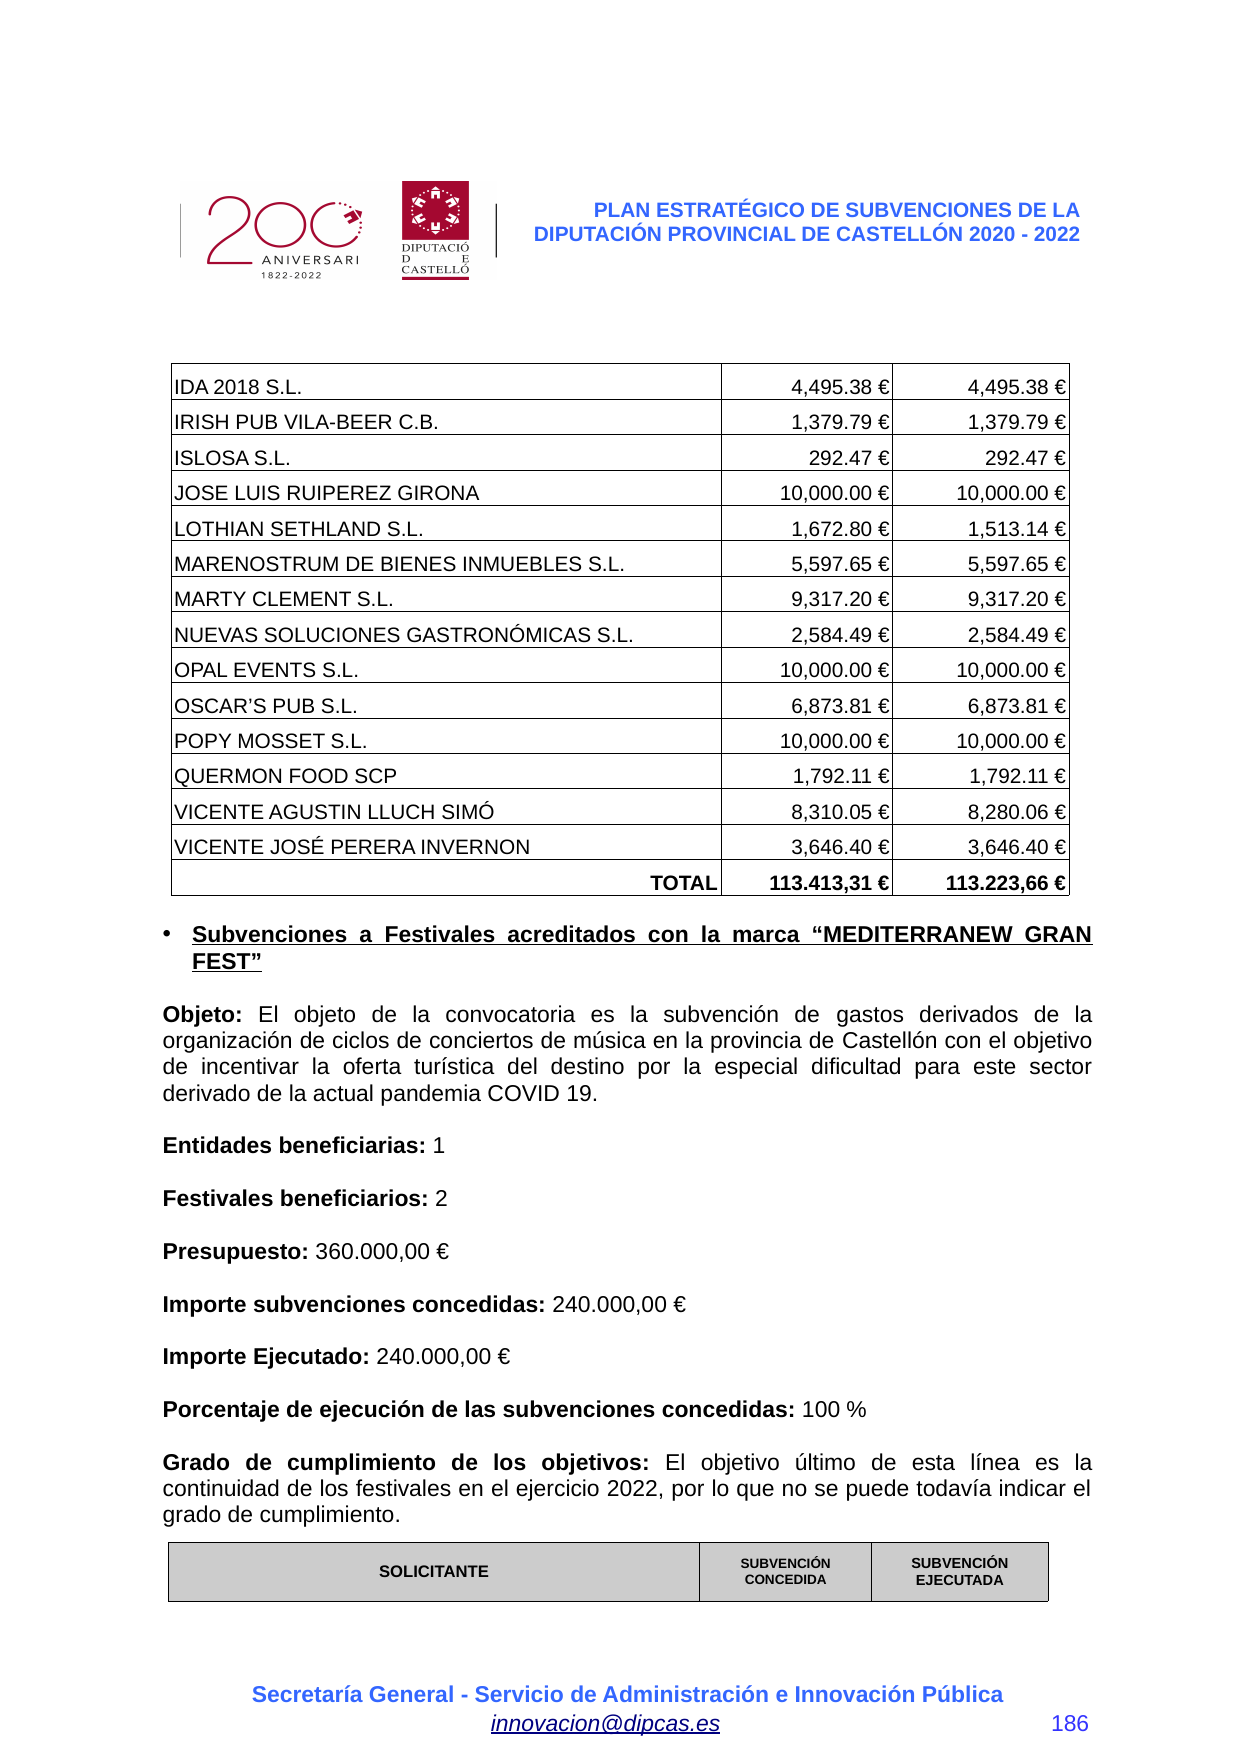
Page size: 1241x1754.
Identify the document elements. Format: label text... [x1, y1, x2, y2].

table_cell 5.597,65 € [893, 541, 1069, 576]
table_cell ISLOSA S.L. [172, 435, 721, 469]
table_cell 292,47 € [722, 435, 892, 469]
table_cell IRISH PUB VILA-BEER C.B. [172, 400, 721, 434]
table_cell 6.873,81 € [722, 683, 892, 717]
table_cell 5.597,65 € [722, 541, 892, 576]
text Importe Ejecutado: 240.000,00 € [162, 1343, 1092, 1369]
table_cell MARENOSTRUM DE BIENES INMUEBLES S.L. [172, 541, 721, 576]
table_cell VICENTE AGUSTIN LLUCH SIMÓ [172, 789, 721, 824]
table_cell 9.317,20 € [893, 577, 1069, 611]
text Grado de cumplimiento de los objetivos: El objetivo último de esta línea es la continuidad de los festivales en el ejercicio 2022, por lo que no se puede todavía indicar el grado de cumplimiento. [162, 1449, 1092, 1528]
table_cell OPAL EVENTS S.L. [172, 648, 721, 682]
table_cell 8.310,05 € [722, 789, 892, 824]
table_cell 1.379,79 € [893, 400, 1069, 434]
table_cell 10.000,00 € [893, 471, 1069, 505]
table_cell 292,47 € [893, 435, 1069, 469]
table_header SUBVENCIÓN EJECUTADA [872, 1543, 1048, 1601]
text Presupuesto: 360.000,00 € [162, 1238, 1092, 1264]
table_cell POPY MOSSET S.L. [172, 719, 721, 753]
table_cell 1.672,80 € [722, 506, 892, 540]
table_cell JOSE LUIS RUIPEREZ GIRONA [172, 471, 721, 505]
table_cell 1.513,14 € [893, 506, 1069, 540]
text Festivales beneficiarios: 2 [162, 1185, 1092, 1211]
table_cell NUEVAS SOLUCIONES GASTRONÓMICAS S.L. [172, 612, 721, 647]
table_cell 9.317,20 € [722, 577, 892, 611]
table_cell LOTHIAN SETHLAND S.L. [172, 506, 721, 540]
table_cell 8.280,06 € [893, 789, 1069, 824]
text Importe subvenciones concedidas: 240.000,00 € [162, 1291, 1092, 1317]
picture [180, 181, 497, 280]
table_cell 1.792,11 € [893, 754, 1069, 788]
table_cell 2.584,49 € [893, 612, 1069, 647]
list Subvenciones a Festivales acreditados con la marca “MEDITERRANEW GRAN FEST” [162, 921, 1092, 974]
table_cell 10.000,00 € [893, 648, 1069, 682]
table_cell 113.413,31 € [722, 860, 892, 894]
table_cell 10.000,00 € [722, 648, 892, 682]
table_cell 113.223,66 € [893, 860, 1069, 894]
text Porcentaje de ejecución de las subvenciones concedidas: 100 % [162, 1396, 1092, 1422]
table_cell 10.000,00 € [893, 719, 1069, 753]
table_cell MARTY CLEMENT S.L. [172, 577, 721, 611]
table_cell 2.584,49 € [722, 612, 892, 647]
table_cell QUERMON FOOD SCP [172, 754, 721, 788]
table_cell 3.646,40 € [893, 825, 1069, 859]
text Objeto: El objeto de la convocatoria es la subvención de gastos derivados de la organización de ciclos de conciertos de música en la provincia de Castellón con el objetivo de incentivar la oferta turística del destino por la especial dificultad para este sector derivado de la actual pandemia COVID 19. [162, 1001, 1092, 1106]
table_cell IDA 2018 S.L. [172, 364, 721, 399]
table_cell 1.379,79 € [722, 400, 892, 434]
table_header SUBVENCIÓN CONCEDIDA [700, 1543, 871, 1601]
table_cell VICENTE JOSÉ PERERA INVERNON [172, 825, 721, 859]
table_cell 4.495,38 € [722, 364, 892, 399]
table_cell 10.000,00 € [722, 471, 892, 505]
text Entidades beneficiarias: 1 [162, 1132, 1092, 1159]
table_cell 3.646,40 € [722, 825, 892, 859]
table_cell 4.495,38 € [893, 364, 1069, 399]
table_cell 6.873,81 € [893, 683, 1069, 717]
table_cell 1.792,11 € [722, 754, 892, 788]
table_cell OSCAR’S PUB S.L. [172, 683, 721, 717]
table_cell 10.000,00 € [722, 719, 892, 753]
table_cell TOTAL [172, 860, 721, 894]
table_header SOLICITANTE [169, 1543, 699, 1601]
